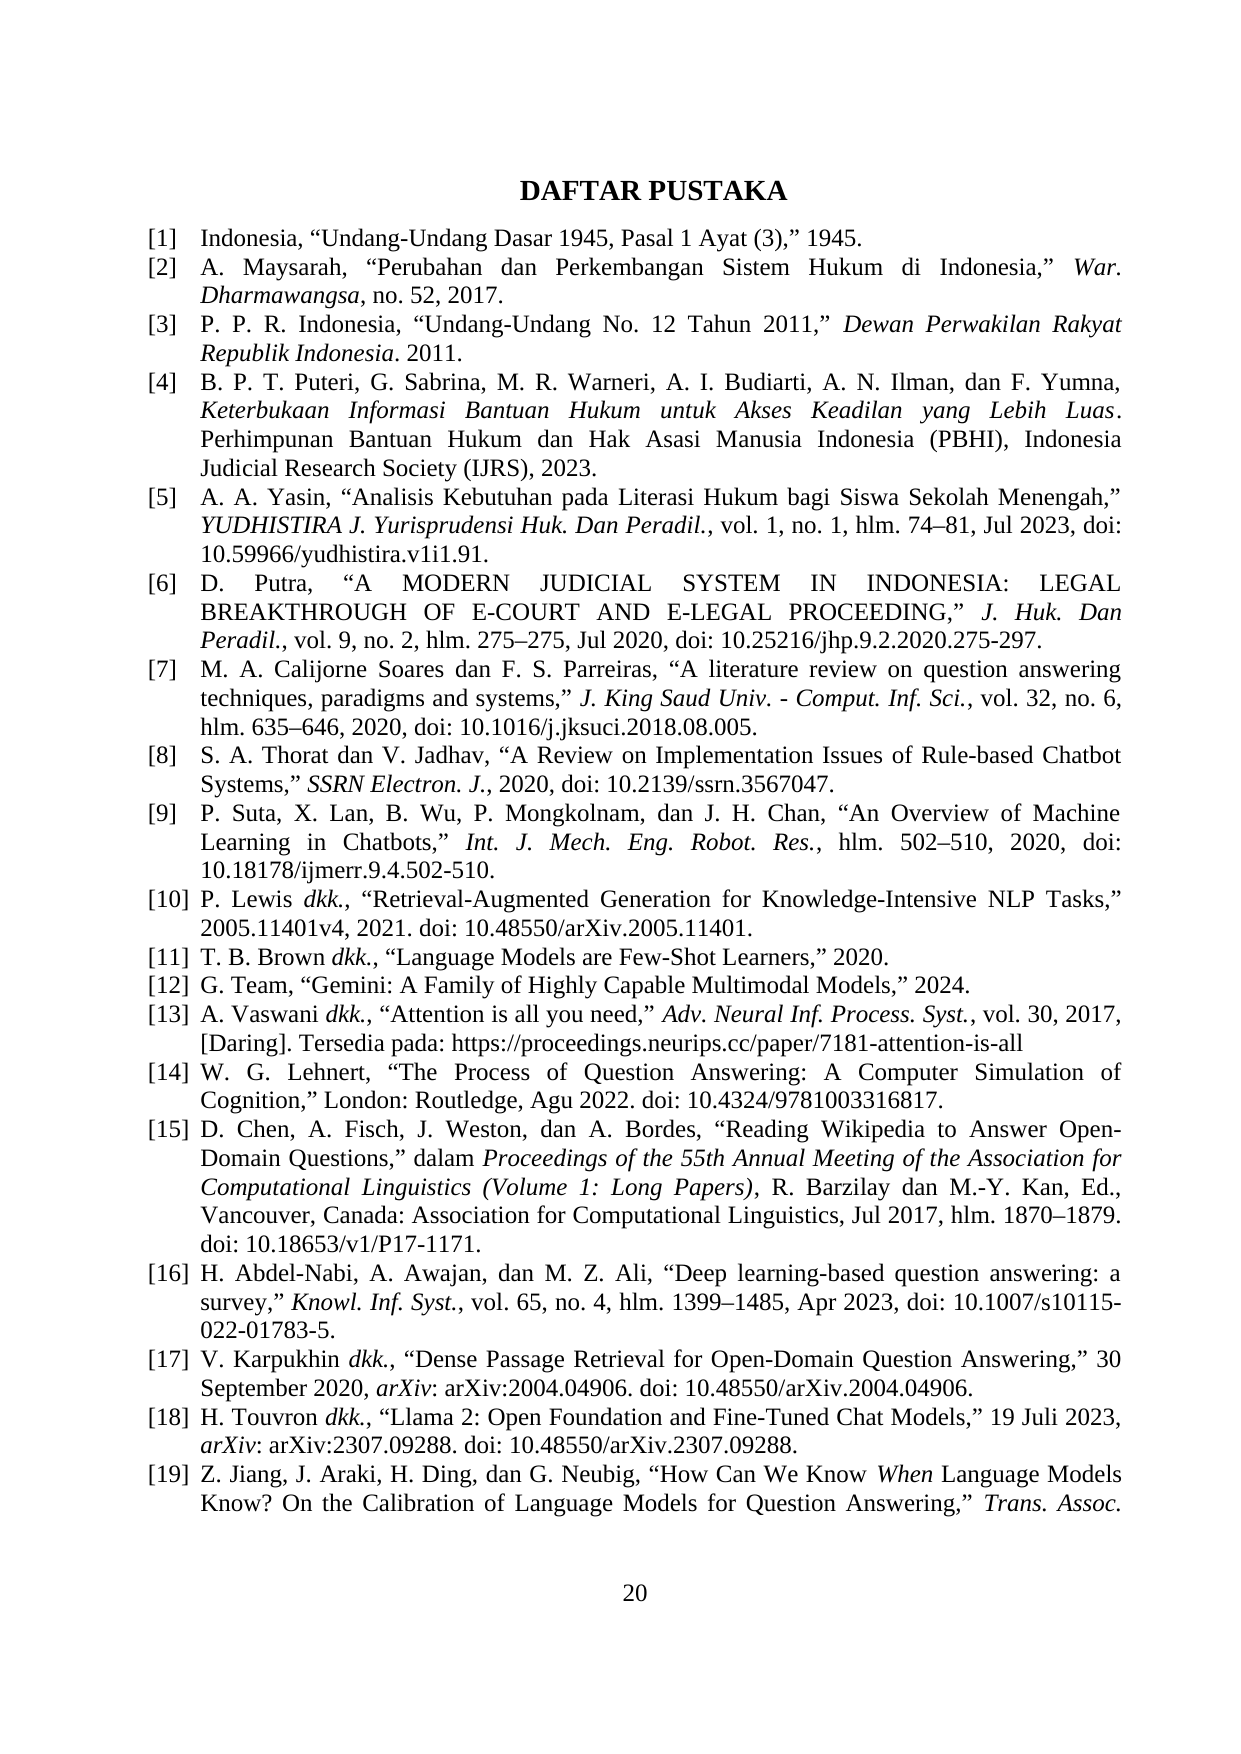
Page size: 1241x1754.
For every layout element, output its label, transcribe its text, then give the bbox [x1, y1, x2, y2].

text [15] D. Chen, A. Fisch, J. Weston, dan A. Bordes, “Reading Wikipedia to Answer Open-Domain Questions,” dalam Proceedings of the 55th Annual Meeting of the Association for Computational Linguistics (Volume 1: Long Papers), R. Barzilay dan M.-Y. Kan, Ed., Vancouver, Canada: Association for Computational Linguistics, Jul 2017, hlm. 1870–1879. doi: 10.18653/v1/P17-1171. [148, 1114, 1122, 1258]
text [12] G. Team, “Gemini: A Family of Highly Capable Multimodal Models,” 2024. [148, 970, 1122, 999]
text [17] V. Karpukhin dkk., “Dense Passage Retrieval for Open-Domain Question Answering,” 30 September 2020, arXiv: arXiv:2004.04906. doi: 10.48550/arXiv.2004.04906. [148, 1344, 1122, 1402]
text [1] Indonesia, “Undang-Undang Dasar 1945, Pasal 1 Ayat (3),” 1945. [148, 223, 1122, 252]
text [9] P. Suta, X. Lan, B. Wu, P. Mongkolnam, dan J. H. Chan, “An Overview of Machine Learning in Chatbots,” Int. J. Mech. Eng. Robot. Res., hlm. 502–510, 2020, doi: 10.18178/ijmerr.9.4.502-510. [148, 798, 1122, 884]
text [3] P. P. R. Indonesia, “Undang-Undang No. 12 Tahun 2011,” Dewan Perwakilan Rakyat Republik Indonesia. 2011. [148, 309, 1122, 367]
text [11] T. B. Brown dkk., “Language Models are Few-Shot Learners,” 2020. [148, 942, 1122, 970]
text [2] A. Maysarah, “Perubahan dan Perkembangan Sistem Hukum di Indonesia,” War. Dharmawangsa, no. 52, 2017. [148, 252, 1122, 309]
text [16] H. Abdel-Nabi, A. Awajan, dan M. Z. Ali, “Deep learning-based question answering: a survey,” Knowl. Inf. Syst., vol. 65, no. 4, hlm. 1399–1485, Apr 2023, doi: 10.1007/s10115-022-01783-5. [148, 1258, 1122, 1344]
text [8] S. A. Thorat dan V. Jadhav, “A Review on Implementation Issues of Rule-based Chatbot Systems,” SSRN Electron. J., 2020, doi: 10.2139/ssrn.3567047. [148, 740, 1122, 798]
text [14] W. G. Lehnert, “The Process of Question Answering: A Computer Simulation of Cognition,” London: Routledge, Agu 2022. doi: 10.4324/9781003316817. [148, 1057, 1122, 1114]
text [7] M. A. Calijorne Soares dan F. S. Parreiras, “A literature review on question answering techniques, paradigms and systems,” J. King Saud Univ. - Comput. Inf. Sci., vol. 32, no. 6, hlm. 635–646, 2020, doi: 10.1016/j.jksuci.2018.08.005. [148, 654, 1122, 740]
subtitle DAFTAR PUSTAKA [148, 173, 1122, 206]
text [10] P. Lewis dkk., “Retrieval-Augmented Generation for Knowledge-Intensive NLP Tasks,” 2005.11401v4, 2021. doi: 10.48550/arXiv.2005.11401. [148, 884, 1122, 942]
text [6] D. Putra, “A MODERN JUDICIAL SYSTEM IN INDONESIA: LEGAL BREAKTHROUGH OF E-COURT AND E-LEGAL PROCEEDING,” J. Huk. Dan Peradil., vol. 9, no. 2, hlm. 275–275, Jul 2020, doi: 10.25216/jhp.9.2.2020.275-297. [148, 568, 1122, 654]
text [5] A. A. Yasin, “Analisis Kebutuhan pada Literasi Hukum bagi Siswa Sekolah Menengah,” YUDHISTIRA J. Yurisprudensi Huk. Dan Peradil., vol. 1, no. 1, hlm. 74–81, Jul 2023, doi: 10.59966/yudhistira.v1i1.91. [148, 482, 1122, 568]
text [19] Z. Jiang, J. Araki, H. Ding, dan G. Neubig, “How Can We Know When Language Models Know? On the Calibration of Language Models for Question Answering,” Trans. Assoc. [148, 1459, 1122, 1517]
text [4] B. P. T. Puteri, G. Sabrina, M. R. Warneri, A. I. Budiarti, A. N. Ilman, dan F. Yumna, Keterbukaan Informasi Bantuan Hukum untuk Akses Keadilan yang Lebih Luas. Perhimpunan Bantuan Hukum dan Hak Asasi Manusia Indonesia (PBHI), Indonesia Judicial Research Society (IJRS), 2023. [148, 367, 1122, 482]
text [18] H. Touvron dkk., “Llama 2: Open Foundation and Fine-Tuned Chat Models,” 19 Juli 2023, arXiv: arXiv:2307.09288. doi: 10.48550/arXiv.2307.09288. [148, 1402, 1122, 1459]
text [13] A. Vaswani dkk., “Attention is all you need,” Adv. Neural Inf. Process. Syst., vol. 30, 2017, [Daring]. Tersedia pada: https://proceedings.neurips.cc/paper/7181-attention-is-all [148, 999, 1122, 1057]
